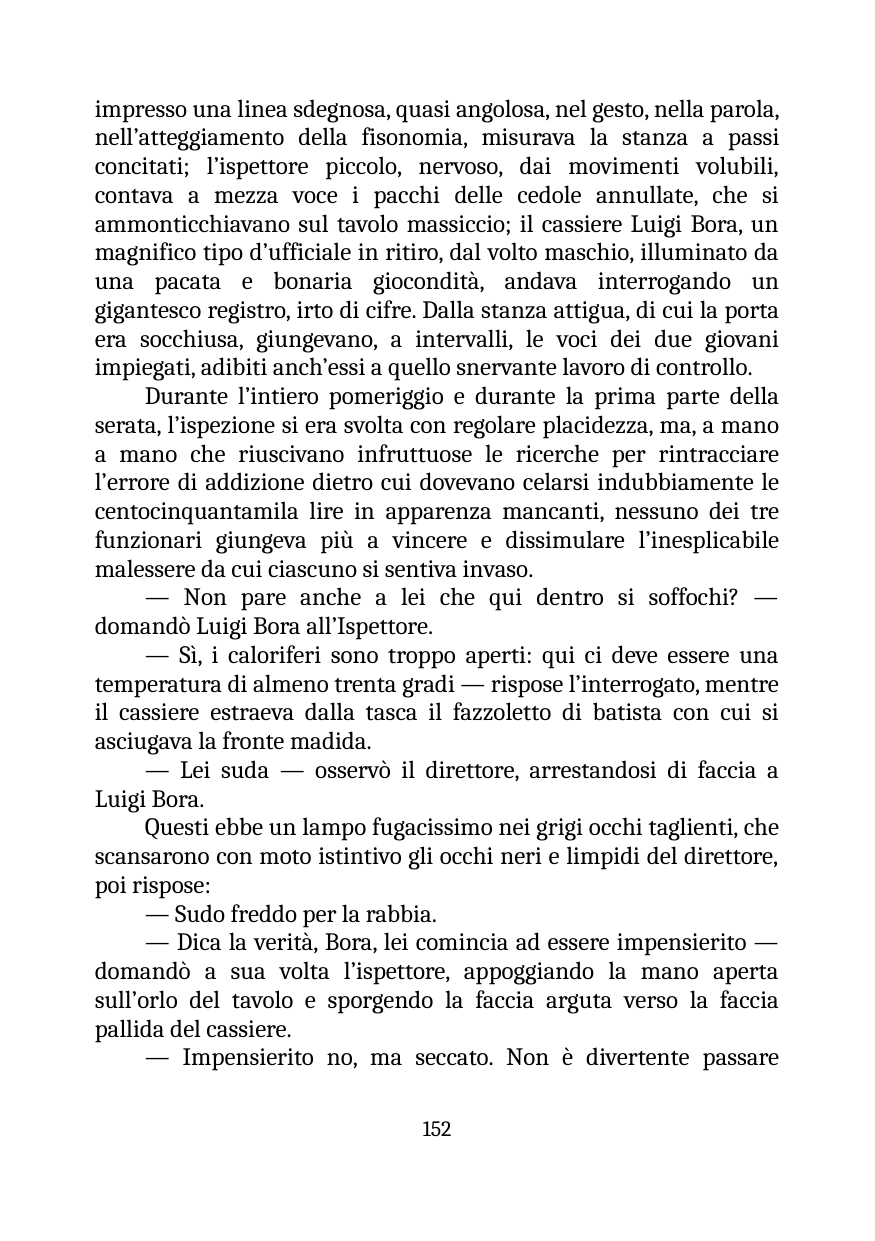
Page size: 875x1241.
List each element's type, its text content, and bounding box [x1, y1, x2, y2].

text impresso una linea sdegnosa, quasi angolosa, nel gesto, nella parola, nell’atteggiamento della fisonomia, misurava la stanza a passi concitati; l’ispettore piccolo, nervoso, dai movimenti volubili, contava a mezza voce i pacchi delle cedole annullate, che si ammonticchiavano sul tavolo massiccio; il cassiere Luigi Bora, un magnifico tipo d’ufficiale in ritiro, dal volto maschio, illuminato da una pacata e bonaria giocondità, andava interrogando un gigantesco registro, irto di cifre. Dalla stanza attigua, di cui la porta era socchiusa, giungevano, a intervalli, le voci dei due giovani impiegati, adibiti anch’essi a quello snervante lavoro di controllo. [94, 94, 779, 382]
text — Non pare anche a lei che qui dentro si soffochi? — domandò Luigi Bora all’Ispettore. [94, 583, 779, 641]
text Durante l’intiero pomeriggio e durante la prima parte della serata, l’ispezione si era svolta con regolare placidezza, ma, a mano a mano che riuscivano infruttuose le ricerche per rintracciare l’errore di addizione dietro cui dovevano celarsi indubbiamente le centocinquantamila lire in apparenza mancanti, nessuno dei tre funzionari giungeva più a vincere e dissimulare l’inesplicabile malessere da cui ciascuno si sentiva invaso. [94, 382, 779, 583]
text — Dica la verità, Bora, lei comincia ad essere impensierito — domandò a sua volta l’ispettore, appoggiando la mano aperta sull’orlo del tavolo e sporgendo la faccia arguta verso la faccia pallida del cassiere. [94, 928, 779, 1043]
text Questi ebbe un lampo fugacissimo nei grigi occhi taglienti, che scansarono con moto istintivo gli occhi neri e limpidi del direttore, poi rispose: [94, 813, 779, 899]
text — Sudo freddo per la rabbia. [94, 899, 779, 928]
text — Lei suda — osservò il direttore, arrestandosi di faccia a Luigi Bora. [94, 756, 779, 813]
text — Sì, i caloriferi sono troppo aperti: qui ci deve essere una temperatura di almeno trenta gradi — rispose l’interrogato, mentre il cassiere estraeva dalla tasca il fazzoletto di batista con cui si asciugava la fronte madida. [94, 641, 779, 756]
text — Impensierito no, ma seccato. Non è divertente passare [94, 1043, 779, 1072]
